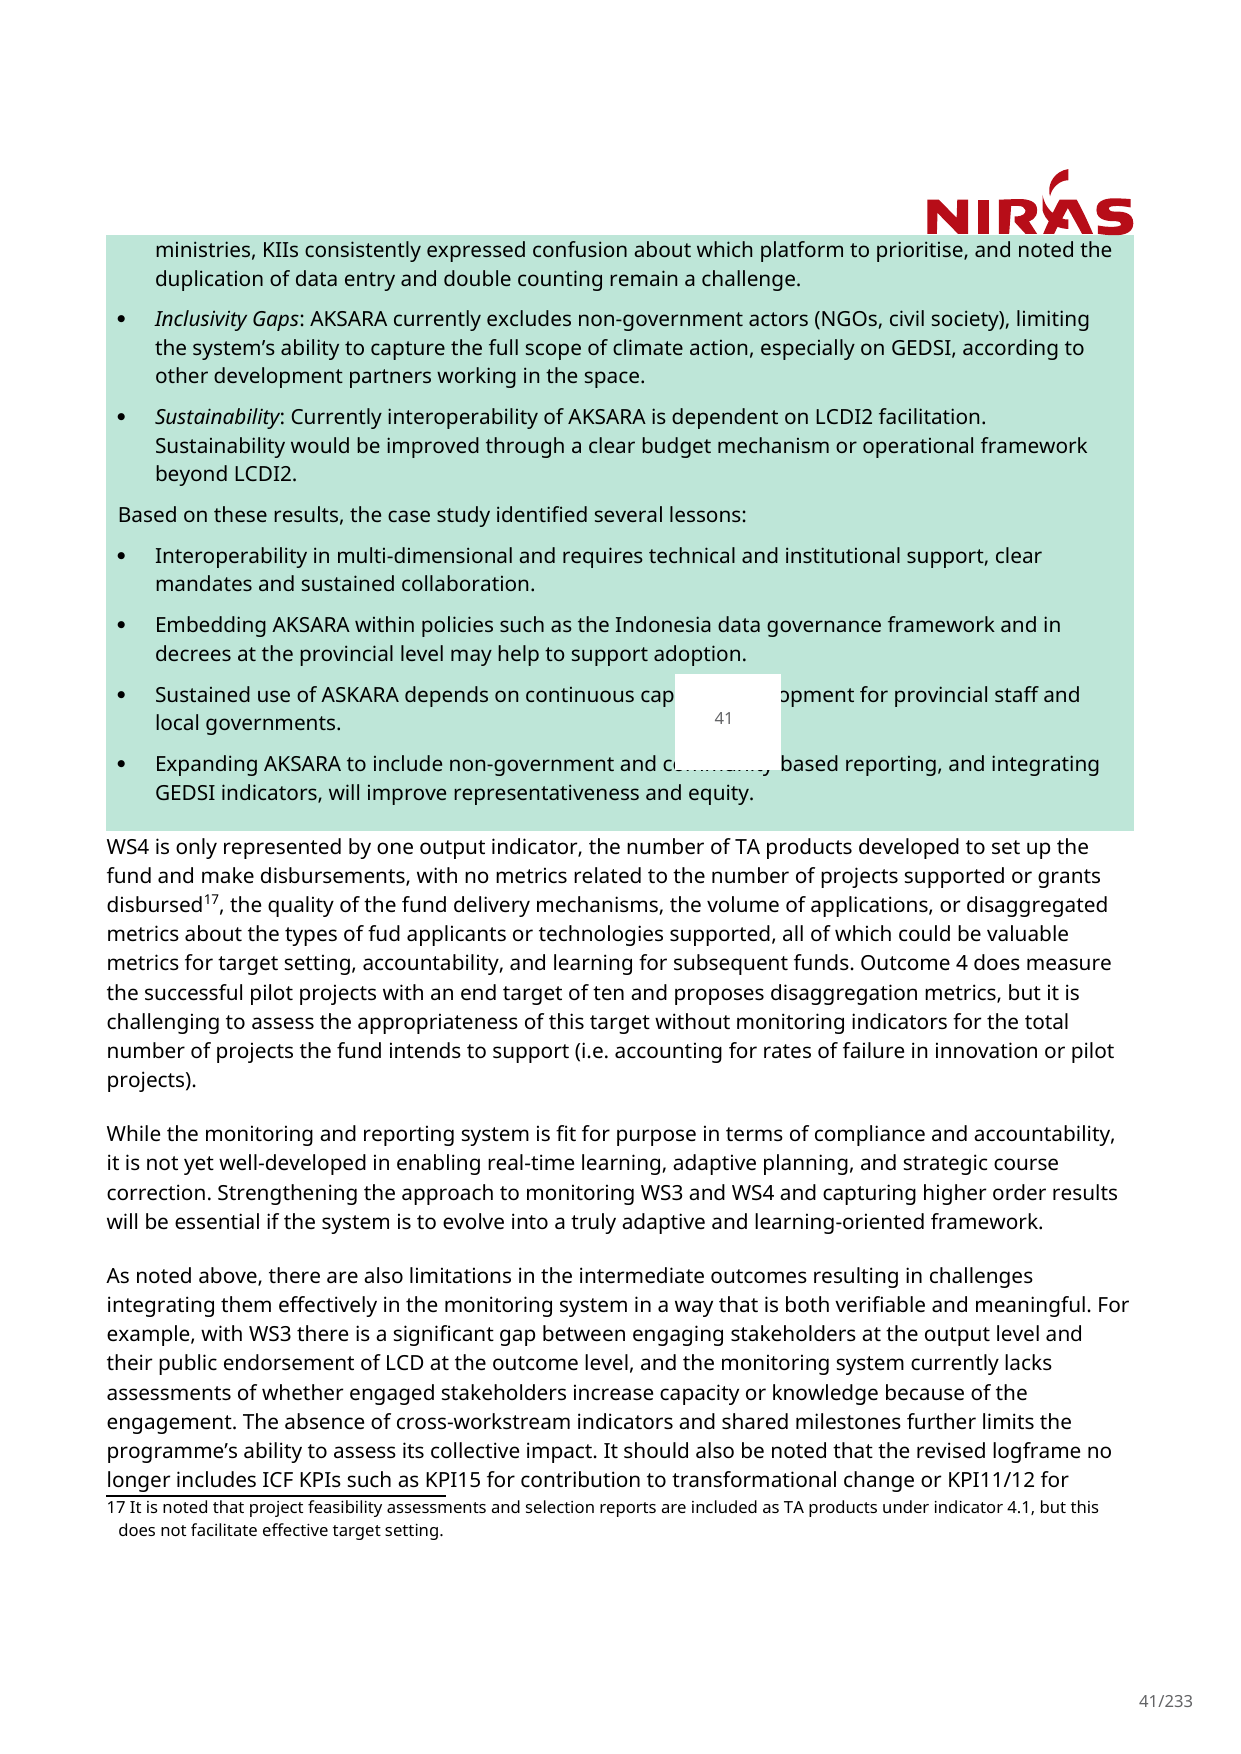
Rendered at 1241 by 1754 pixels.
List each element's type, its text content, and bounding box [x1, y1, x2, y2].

text As noted above, there are also limitations in the intermediate outcomes resulting in challenges integrating them effectively in the monitoring system in a way that is both verifiable and meaningful. For example, with WS3 there is a significant gap between engaging stakeholders at the output level and their public endorsement of LCD at the outcome level, and the monitoring system currently lacks assessments of whether engaged stakeholders increase capacity or knowledge because of the engagement. The absence of cross-workstream indicators and shared milestones further limits the programme’s ability to assess its collective impact. It should also be noted that the revised logframe no longer includes ICF KPIs such as KPI15 for contribution to transformational change or KPI11/12 for [106, 1260, 1134, 1494]
text WS4 is only represented by one output indicator, the number of TA products developed to set up the fund and make disbursements, with no metrics related to the number of projects supported or grants disbursed, the quality of the fund delivery mechanisms, the volume of applications, or disaggregated metrics about the types of fud applicants or technologies supported, all of which could be valuable metrics for target setting, accountability, and learning for subsequent funds. Outcome 4 does measure the successful pilot projects with an end target of ten and proposes disaggregation metrics, but it is challenging to assess the appropriateness of this target without monitoring indicators for the total number of projects the fund intends to support (i.e. accounting for rates of failure in innovation or pilot projects). [106, 831, 1134, 1094]
text It is noted that project feasibility assessments and selection reports are included as TA products under indicator 4.1, but this does not facilitate effective target setting. [106, 1496, 1134, 1541]
table_header ministries, KIIs consistently expressed confusion about which platform to prioritise, and noted the duplication of data entry and double counting remain a challenge. Inclusivity Gaps: AKSARA currently excludes non-government actors (NGOs, civil society), limiting the system’s ability to capture the full scope of climate action, especially on GEDSI, according to other development partners working in the space. Sustainability: Currently interoperability of AKSARA is dependent on LCDI2 facilitation. Sustainability would be improved through a clear budget mechanism or operational framework beyond LCDI2. Based on these results, the case study identified several lessons: Interoperability in multi-dimensional and requires technical and institutional support, clear mandates and sustained collaboration. Embedding AKSARA within policies such as the Indonesia data governance framework and in decrees at the provincial level may help to support adoption. Sustained use of ASKARA depends on continuous capacity development for provincial staff and local governments. Expanding AKSARA to include non-government and community-based reporting, and integrating GEDSI indicators, will improve representativeness and equity. [106, 235, 1134, 831]
text While the monitoring and reporting system is fit for purpose in terms of compliance and accountability, it is not yet well-developed in enabling real-time learning, adaptive planning, and strategic course correction. Strengthening the approach to monitoring WS3 and WS4 and capturing higher order results will be essential if the system is to evolve into a truly adaptive and learning-oriented framework. [106, 1119, 1134, 1235]
